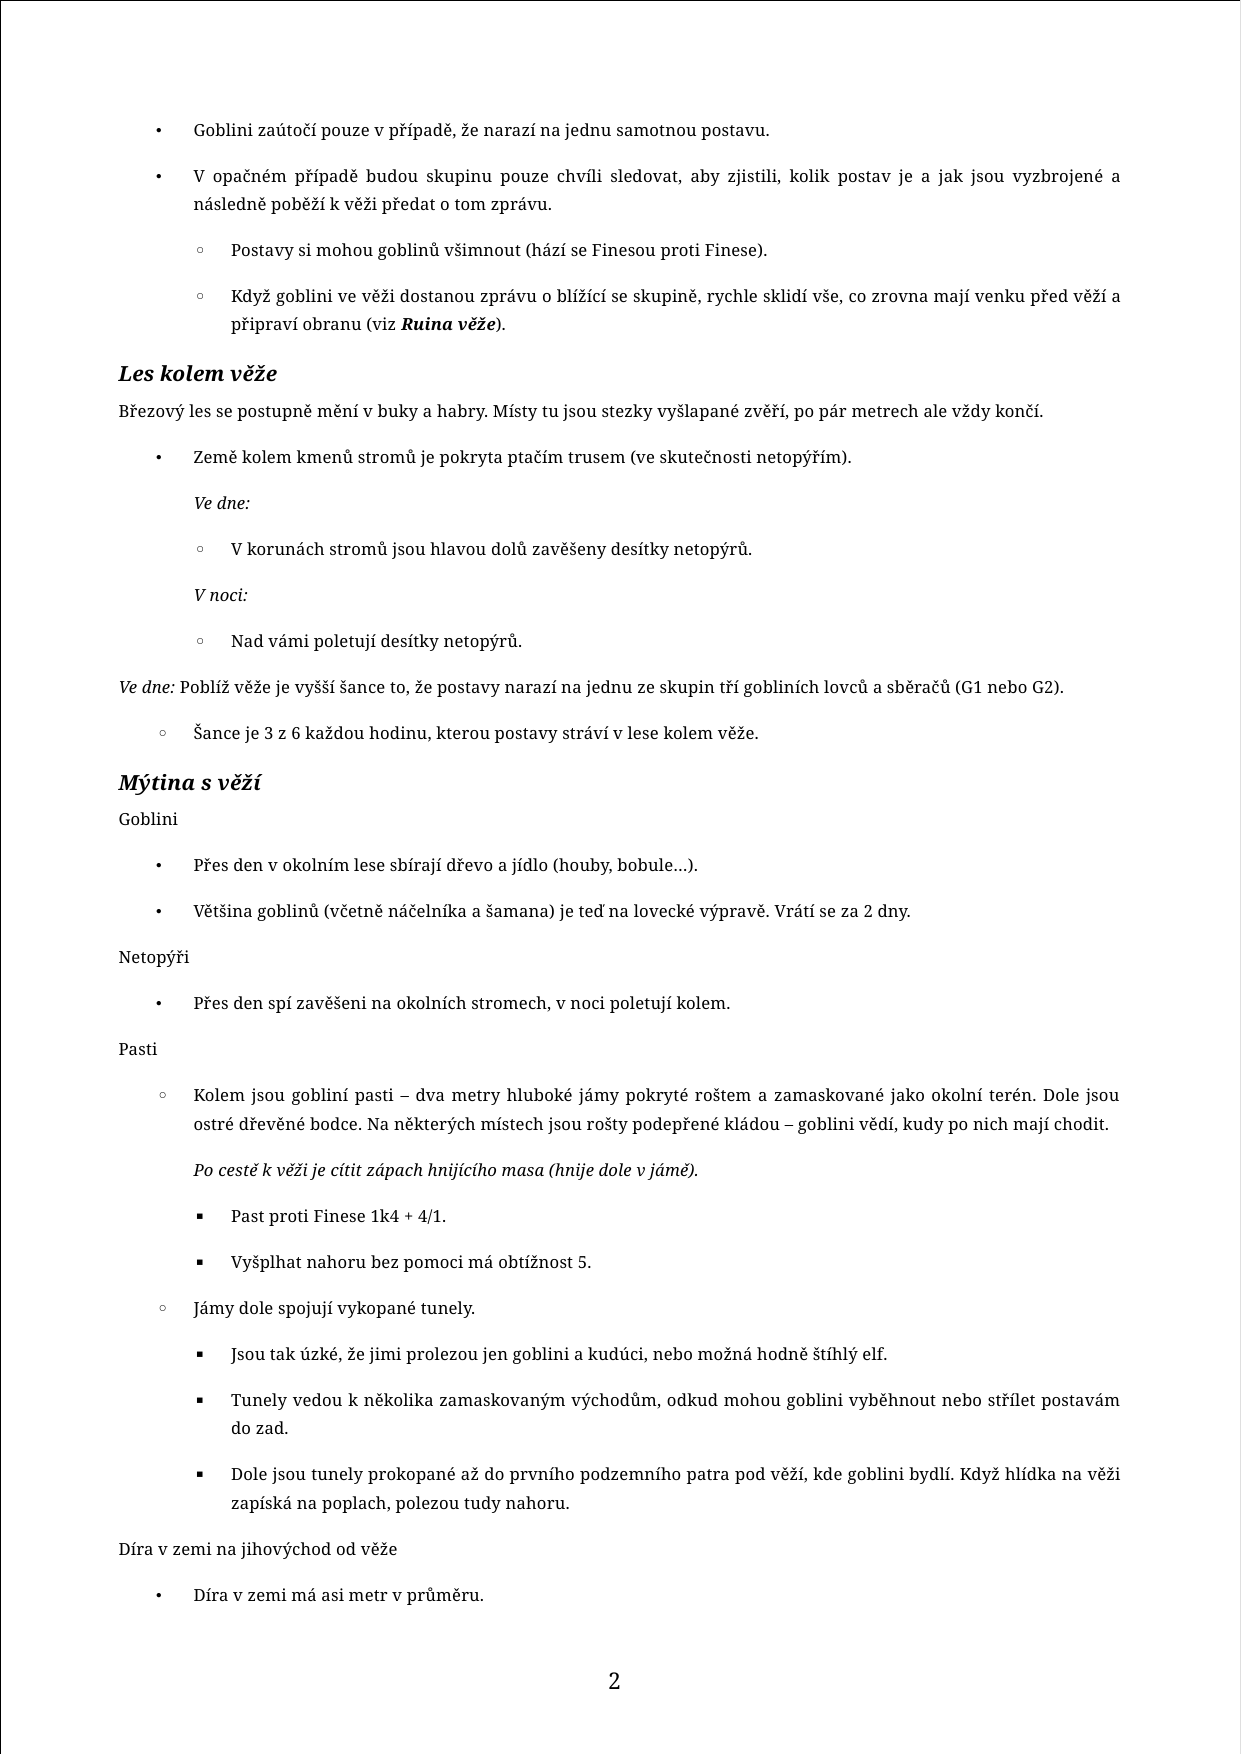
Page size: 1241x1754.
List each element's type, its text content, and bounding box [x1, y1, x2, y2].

list Po cestě k věži je cítit zápach hnijícího masa (hnije dole v jámě). [156, 1158, 1122, 1181]
list Jsou tak úzké, že jimi prolezou jen goblini a kudúci, nebo možná hodně štíhlý elf. [193, 1343, 1122, 1365]
list Dole jsou tunely prokopané až do prvního podzemního patra pod věží, kde goblini bydlí. Když hlídka na věži zapíská na poplach, polezou tudy nahoru. [193, 1463, 1122, 1514]
text Ve dne: Poblíž věže je vyšší šance to, že postavy narazí na jednu ze skupin tří gobliních lovců a sběračů (G1 nebo G2). [118, 676, 1122, 698]
text Pasti [118, 1038, 1122, 1061]
list V korunách stromů jsou hlavou dolů zavěšeny desítky netopýrů. [193, 537, 1122, 560]
list Přes den spí zavěšeni na okolních stromech, v noci poletují kolem. [156, 992, 1122, 1015]
list Když goblini ve věži dostanou zprávu o blížící se skupině, rychle sklidí vše, co zrovna mají venku před věží a připraví obranu (viz Ruina věže). [193, 285, 1122, 336]
subtitle Mýtina s věží [118, 768, 1122, 796]
list Postavy si mohou goblinů všimnout (hází se Finesou proti Finese). [193, 239, 1122, 261]
list Šance je 3 z 6 každou hodinu, kterou postavy stráví v lese kolem věže. [156, 722, 1122, 744]
list Ve dne: [156, 491, 1122, 514]
text Goblini [118, 808, 1122, 831]
list V noci: [156, 583, 1122, 606]
text Březový les se postupně mění v buky a habry. Místy tu jsou stezky vyšlapané zvěří, po pár metrech ale vždy končí. [118, 399, 1122, 422]
list Kolem jsou gobliní pasti – dva metry hluboké jámy pokryté roštem a zamaskované jako okolní terén. Dole jsou ostré dřevěné bodce. Na některých místech jsou rošty podepřené kládou – goblini vědí, kudy po nich mají chodit. [156, 1084, 1122, 1135]
subtitle Les kolem věže [118, 359, 1122, 387]
text Netopýři [118, 946, 1122, 969]
list Past proti Finese 1k4 + 4/1. [193, 1204, 1122, 1227]
list Díra v zemi má asi metr v průměru. [156, 1583, 1122, 1606]
list Goblini zaútočí pouze v případě, že narazí na jednu samotnou postavu. [156, 118, 1122, 141]
list Většina goblinů (včetně náčelníka a šamana) je teď na lovecké výpravě. Vrátí se za 2 dny. [156, 900, 1122, 923]
list Tunely vedou k několika zamaskovaným východům, odkud mohou goblini vyběhnout nebo střílet postavám do zad. [193, 1389, 1122, 1440]
list Přes den v okolním lese sbírají dřevo a jídlo (houby, bobule…). [156, 854, 1122, 877]
list Vyšplhat nahoru bez pomoci má obtížnost 5. [193, 1251, 1122, 1273]
text Díra v zemi na jihovýchod od věže [118, 1537, 1122, 1560]
list V opačném případě budou skupinu pouze chvíli sledovat, aby zjistili, kolik postav je a jak jsou vyzbrojené a následně poběží k věži předat o tom zprávu. [156, 164, 1122, 215]
list Jámy dole spojují vykopané tunely. [156, 1297, 1122, 1319]
list Země kolem kmenů stromů je pokryta ptačím trusem (ve skutečnosti netopýřím). [156, 445, 1122, 468]
list Nad vámi poletují desítky netopýrů. [193, 629, 1122, 652]
